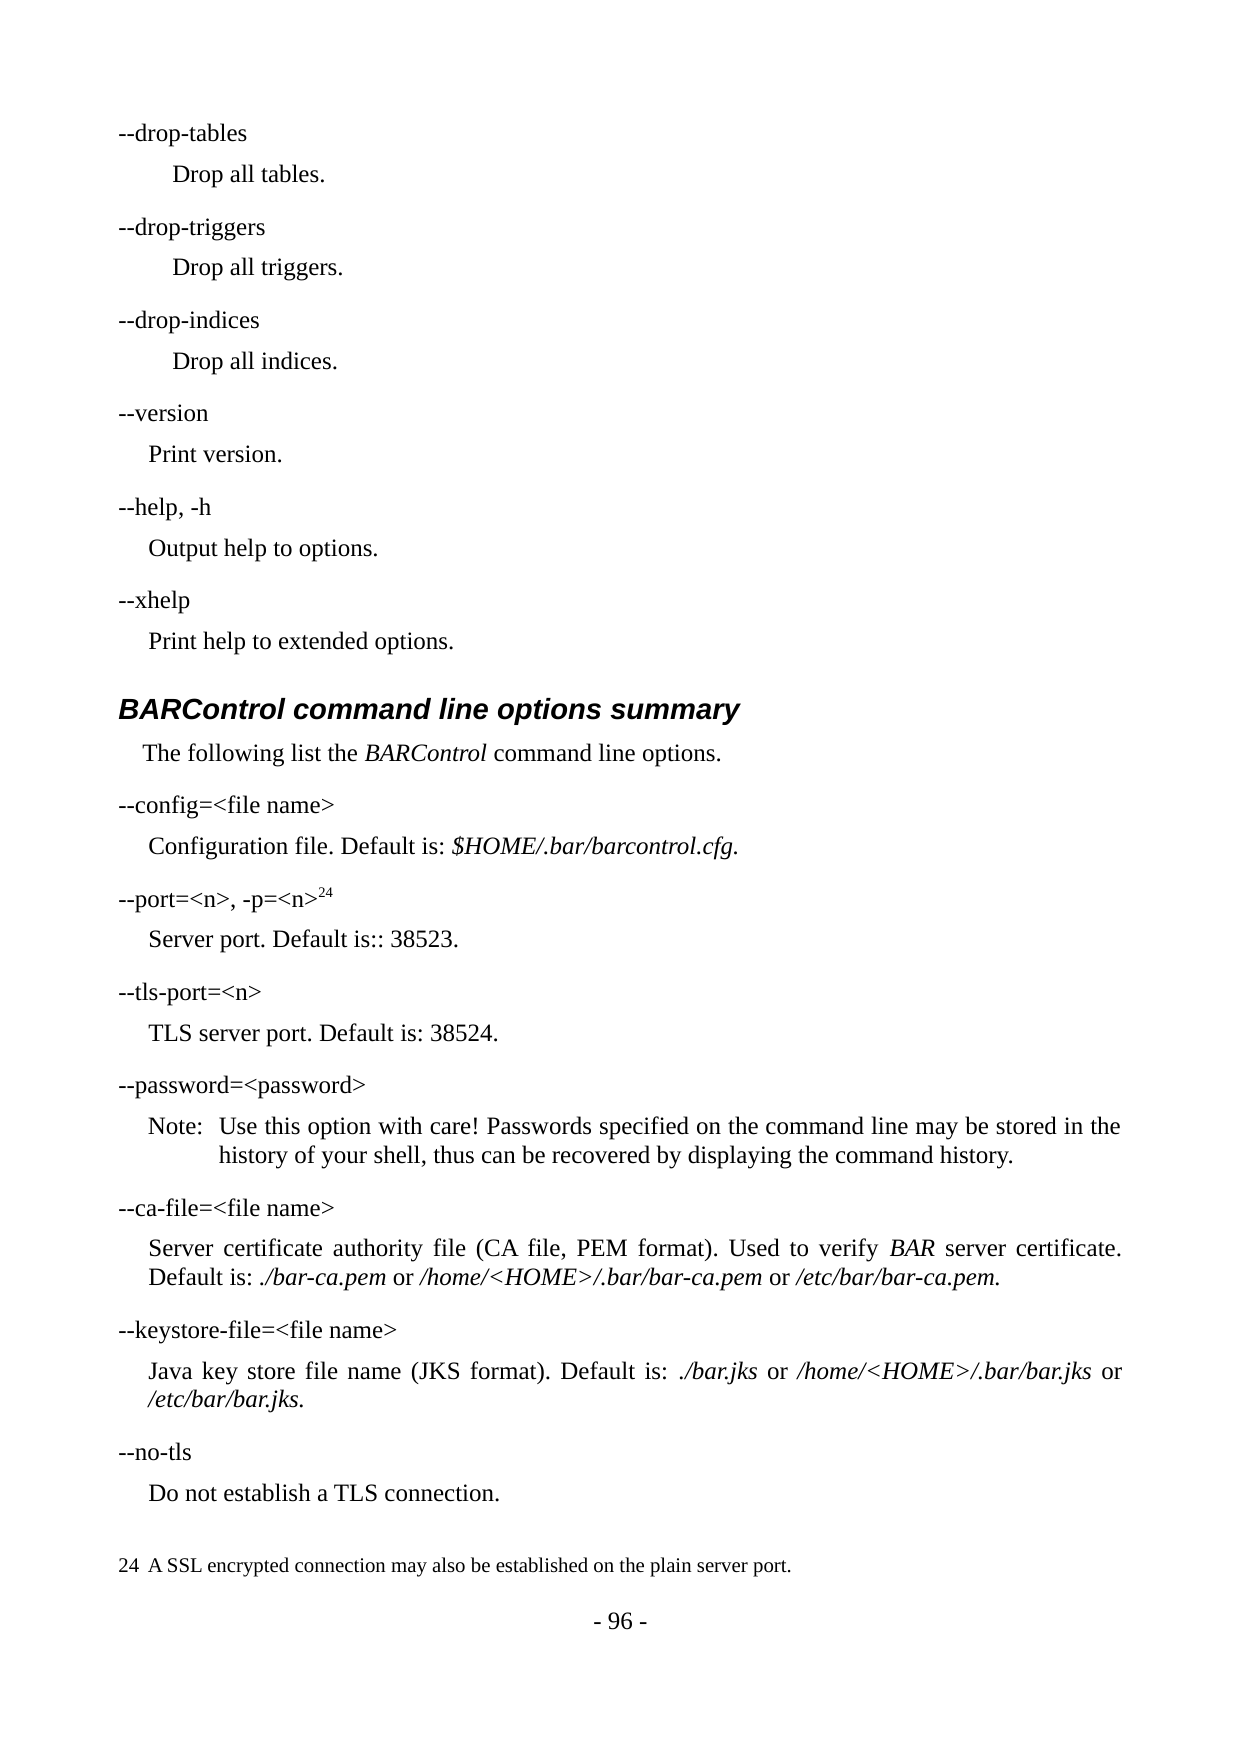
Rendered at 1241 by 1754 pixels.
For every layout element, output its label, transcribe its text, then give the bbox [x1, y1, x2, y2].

title --drop-indices [118, 305, 1122, 334]
title --tls-port=<n> [118, 977, 1122, 1006]
text Java key store file name (JKS format). Default is: ./bar.jks or /home/<HOME>/.bar/bar.jks or /etc/bar/bar.jks. [148, 1356, 1122, 1413]
title --no-tls [118, 1437, 1122, 1466]
text Configuration file. Default is: $HOME/.bar/barcontrol.cfg. [148, 831, 1122, 860]
title --drop-tables [118, 118, 1122, 147]
title --keystore-file=<file name> [118, 1315, 1122, 1344]
text Drop all indices. [148, 346, 1122, 374]
subtitle BARControl command line options summary [118, 692, 1122, 725]
text Output help to options. [148, 533, 1122, 561]
text A SSL encrypted connection may also be established on the plain server port. [118, 1553, 1122, 1577]
title --ca-file=<file name> [118, 1193, 1122, 1222]
text Note: Use this option with care! Passwords specified on the command line may be stored in the history of your shell, thus can be recovered by displaying the command history. [148, 1111, 1122, 1169]
text Print version. [148, 439, 1122, 468]
title --port=<n>, -p=<n> [118, 884, 1122, 912]
text Print help to extended options. [148, 626, 1122, 655]
text The following list the BARControl command line options. [118, 738, 1122, 767]
text Do not establish a TLS connection. [148, 1478, 1122, 1507]
text TLS server port. Default is: 38524. [148, 1018, 1122, 1047]
title --config=<file name> [118, 790, 1122, 819]
title --drop-triggers [118, 212, 1122, 240]
text Drop all tables. [148, 159, 1122, 188]
text Drop all triggers. [148, 252, 1122, 281]
text Server port. Default is:: 38523. [148, 924, 1122, 953]
text Server certificate authority file (CA file, PEM format). Used to verify BAR server certificate. Default is: ./bar-ca.pem or /home/<HOME>/.bar/bar-ca.pem or /etc/bar/bar-ca.pem. [148, 1233, 1122, 1291]
title --xhelp [118, 585, 1122, 614]
title --version [118, 398, 1122, 427]
title --password=<password> [118, 1071, 1122, 1099]
title --help, -h [118, 492, 1122, 521]
